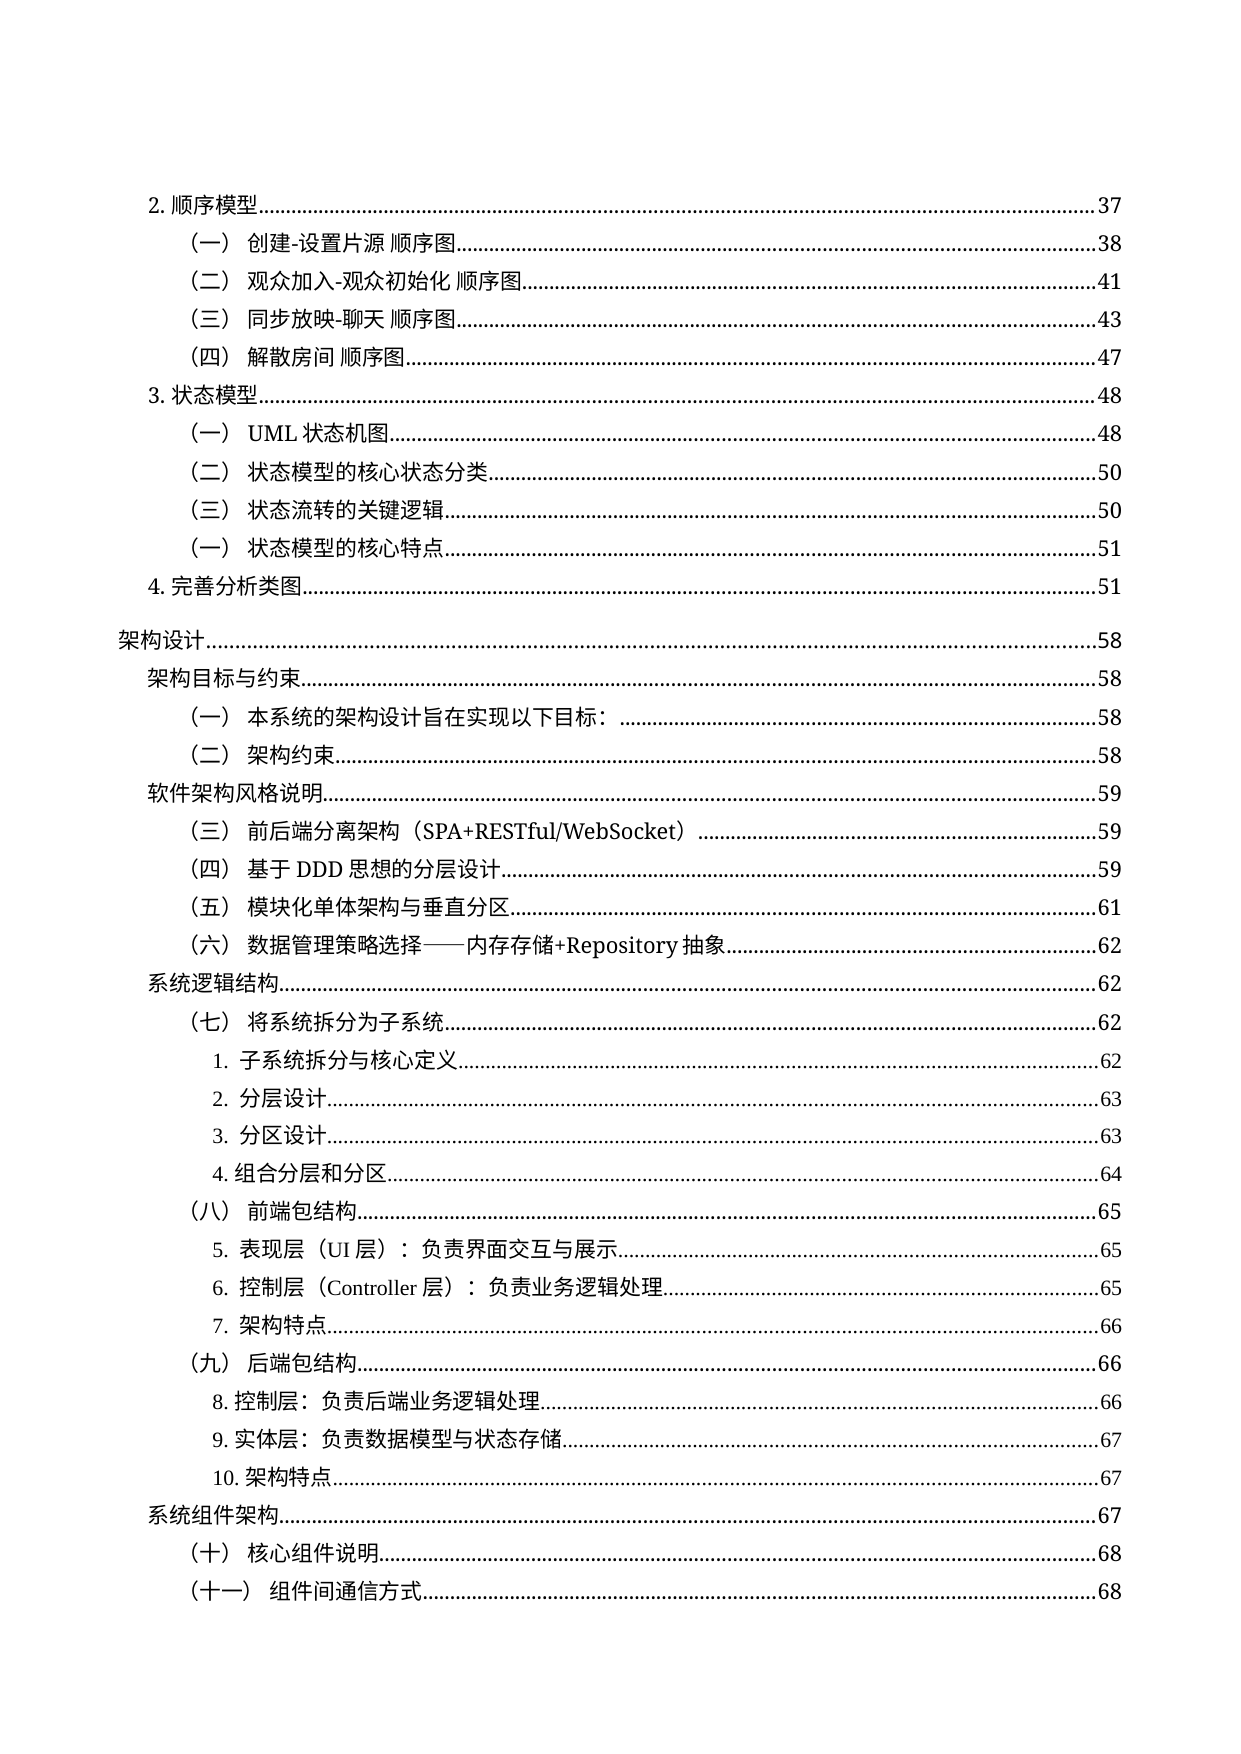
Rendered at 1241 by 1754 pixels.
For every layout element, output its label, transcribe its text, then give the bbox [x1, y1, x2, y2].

text （八） 前端包结构 65 [177, 1194, 1122, 1226]
text （十一） 组件间通信方式 68 [177, 1574, 1122, 1606]
text （五） 模块化单体架构与垂直分区 61 [177, 890, 1122, 922]
text （二） 观众加入-观众初始化 顺序图 41 [177, 264, 1122, 296]
text 4. 完善分析类图 51 [148, 569, 1122, 601]
text 1. 子系统拆分与核心定义 62 [207, 1043, 1122, 1074]
text （一） 创建-设置片源 顺序图 38 [177, 226, 1122, 257]
text 8. 控制层：负责后端业务逻辑处理 66 [207, 1384, 1122, 1416]
text 9. 实体层：负责数据模型与状态存储 67 [207, 1422, 1122, 1454]
text （一） 状态模型的核心特点 51 [177, 531, 1122, 562]
text （一） UML状态机图 48 [177, 416, 1122, 448]
text 系统组件架构 67 [148, 1498, 1122, 1530]
text 3. 状态模型 48 [148, 378, 1122, 410]
text （三） 状态流转的关键逻辑 50 [177, 493, 1122, 524]
text 4. 组合分层和分区 64 [207, 1156, 1122, 1188]
text （一） 本系统的架构设计旨在实现以下目标： 58 [177, 699, 1122, 731]
text （三） 同步放映-聊天 顺序图 43 [177, 302, 1122, 334]
text （三） 前后端分离架构（SPA+RESTful/WebSocket） 59 [177, 814, 1122, 846]
text （九） 后端包结构 66 [177, 1346, 1122, 1378]
text 2. 顺序模型 37 [148, 188, 1122, 219]
text 架构设计 58 [118, 623, 1122, 655]
text （二） 架构约束 58 [177, 738, 1122, 769]
text （六） 数据管理策略选择——内存存储+Repository抽象 62 [177, 928, 1122, 960]
text 5. 表现层（UI 层）：负责界面交互与展示 65 [207, 1232, 1122, 1264]
text （七） 将系统拆分为子系统 62 [177, 1004, 1122, 1036]
text （十） 核心组件说明 68 [177, 1536, 1122, 1568]
text 6. 控制层（Controller 层）：负责业务逻辑处理 65 [207, 1270, 1122, 1302]
text 7. 架构特点 66 [207, 1308, 1122, 1340]
text （四） 解散房间 顺序图 47 [177, 340, 1122, 372]
text （二） 状态模型的核心状态分类 50 [177, 454, 1122, 486]
text 10. 架构特点 67 [207, 1460, 1122, 1492]
text 2. 分层设计 63 [207, 1081, 1122, 1112]
text 软件架构风格说明 59 [148, 776, 1122, 807]
text 3. 分区设计 63 [207, 1118, 1122, 1150]
text 系统逻辑结构 62 [148, 966, 1122, 998]
text （四） 基于DDD思想的分层设计 59 [177, 852, 1122, 884]
text 架构目标与约束 58 [148, 661, 1122, 693]
